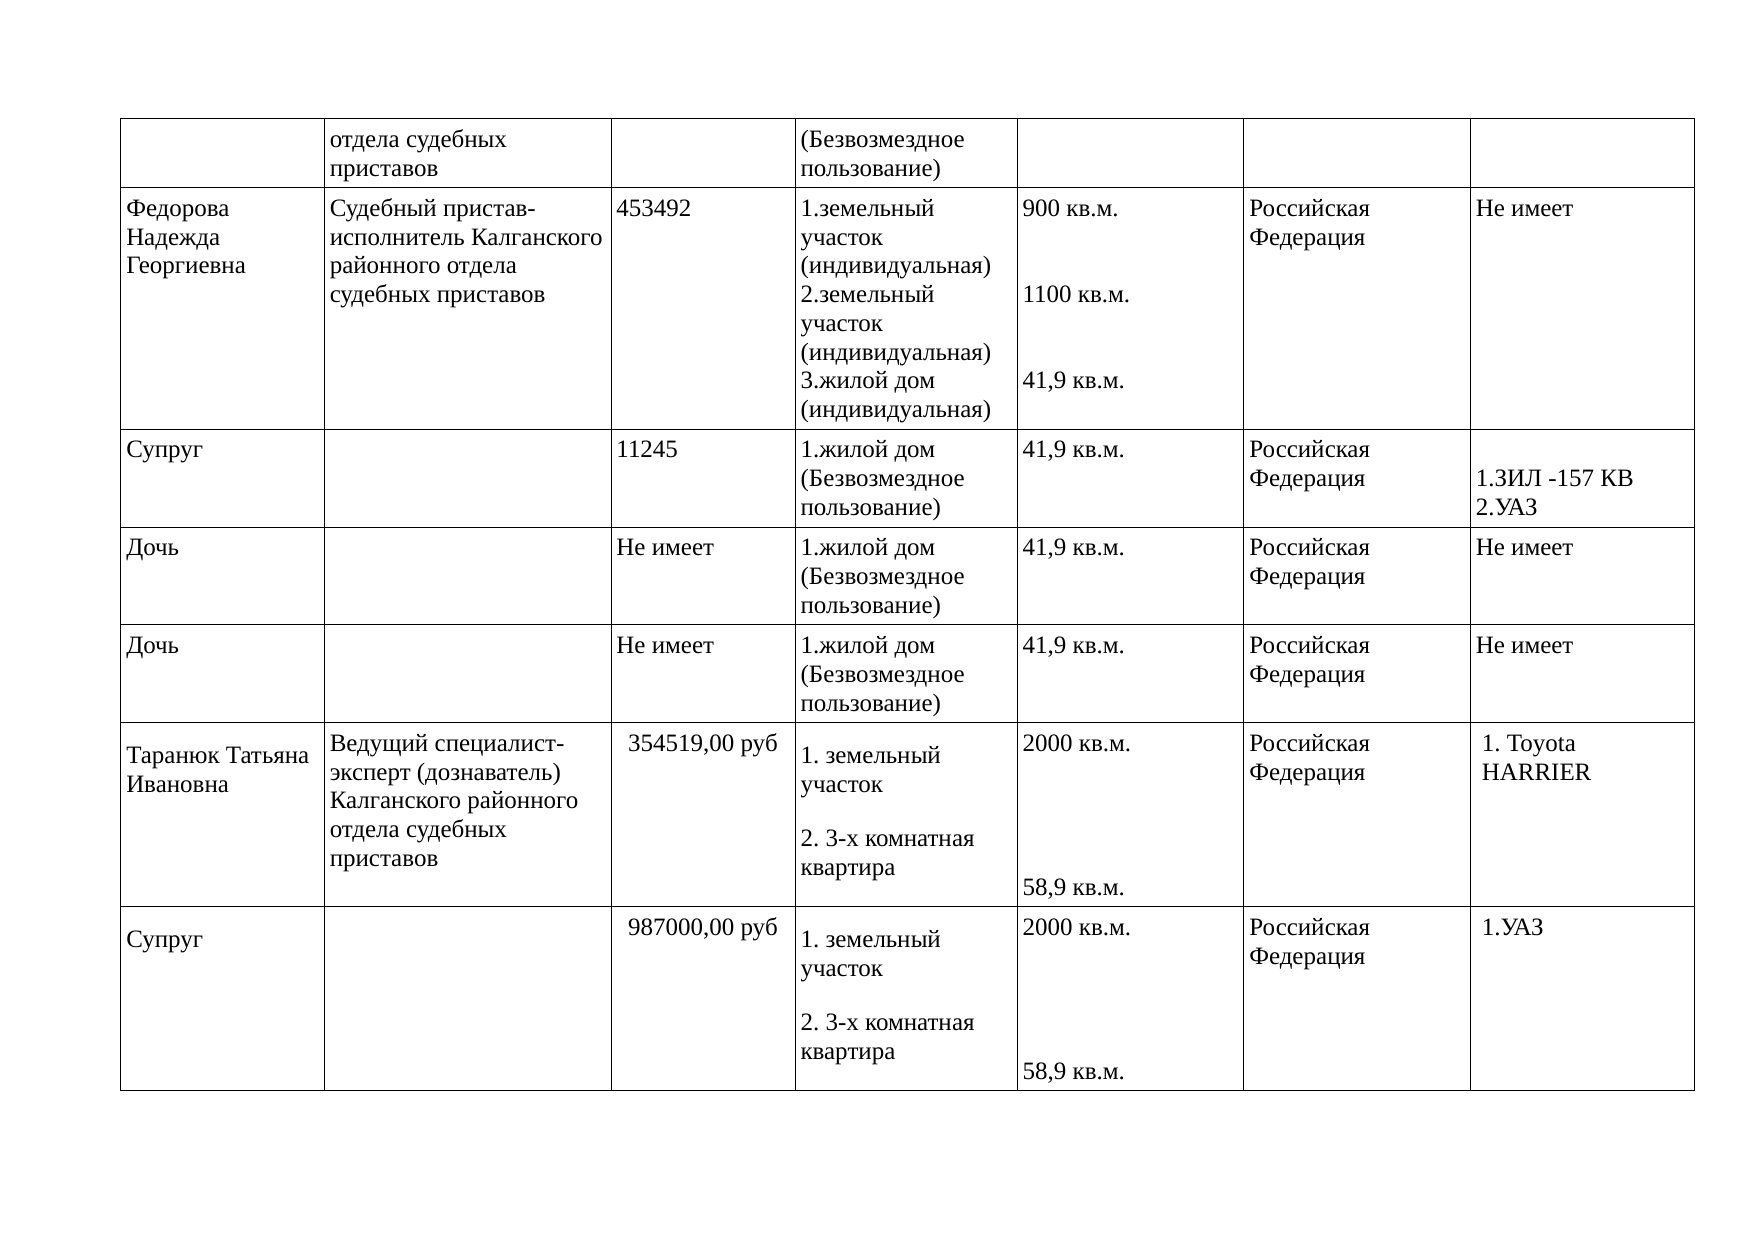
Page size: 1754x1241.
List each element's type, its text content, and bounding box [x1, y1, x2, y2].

table_cell 41,9 кв.м. [1018, 528, 1243, 624]
table_cell отдела судебных приставов [325, 119, 611, 187]
table_cell [325, 430, 611, 527]
table_cell Не имеет [1471, 528, 1694, 624]
table_cell Судебный пристав-исполнитель Калганского районного отдела судебных приставов [325, 188, 611, 429]
table_cell Российская Федерация [1244, 528, 1470, 624]
table_cell [1471, 119, 1694, 187]
table_cell Дочь [121, 625, 324, 722]
table_cell 41,9 кв.м. [1018, 430, 1243, 527]
table_cell Не имеет [612, 528, 795, 624]
table_cell [121, 119, 324, 187]
table_cell 1.жилой дом (Безвозмездное пользование) [796, 430, 1017, 527]
table_cell 1.УАЗ [1471, 907, 1694, 1090]
table_cell Таранюк Татьяна Ивановна [121, 723, 324, 906]
table_cell Российская Федерация [1244, 430, 1470, 527]
table_cell Не имеет [1471, 188, 1694, 429]
table_cell 1. земельный участок 2. 3-х комнатная квартира [796, 723, 1017, 906]
table_cell 900 кв.м. 1100 кв.м. 41,9 кв.м. [1018, 188, 1243, 429]
table_cell [1018, 119, 1243, 187]
table_cell Российская Федерация [1244, 723, 1470, 906]
table_cell 1. Toyota HARRIER [1471, 723, 1694, 906]
table_cell [325, 625, 611, 722]
table_cell Не имеет [1471, 625, 1694, 722]
table_cell 1.жилой дом (Безвозмездное пользование) [796, 528, 1017, 624]
table_cell 2000 кв.м. 58,9 кв.м. [1018, 907, 1243, 1090]
table_cell Супруг [121, 430, 324, 527]
table_cell 354519,00 руб [612, 723, 795, 906]
table_cell 41,9 кв.м. [1018, 625, 1243, 722]
table_cell 2000 кв.м. 58,9 кв.м. [1018, 723, 1243, 906]
table_cell 11245 [612, 430, 795, 527]
table_cell Супруг [121, 907, 324, 1090]
table_cell [1244, 119, 1470, 187]
table_cell 1.жилой дом (Безвозмездное пользование) [796, 625, 1017, 722]
table_cell Российская Федерация [1244, 625, 1470, 722]
table_cell [325, 907, 611, 1090]
table_cell Федорова Надежда Георгиевна [121, 188, 324, 429]
table_cell 1. земельный участок 2. 3-х комнатная квартира [796, 907, 1017, 1090]
table_cell 1.ЗИЛ -157 КВ 2.УАЗ [1471, 430, 1694, 527]
table_cell 453492 [612, 188, 795, 429]
table_cell Российская Федерация [1244, 188, 1470, 429]
table_cell [612, 119, 795, 187]
table_cell (Безвозмездное пользование) [796, 119, 1017, 187]
table_cell Дочь [121, 528, 324, 624]
table_cell Российская Федерация [1244, 907, 1470, 1090]
table_cell Ведущий специалист-эксперт (дознаватель) Калганского районного отдела судебных приставов [325, 723, 611, 906]
table_cell 987000,00 руб [612, 907, 795, 1090]
table_cell Не имеет [612, 625, 795, 722]
table_cell 1.земельный участок (индивидуальная) 2.земельный участок (индивидуальная) 3.жилой дом (индивидуальная) [796, 188, 1017, 429]
table_cell [325, 528, 611, 624]
